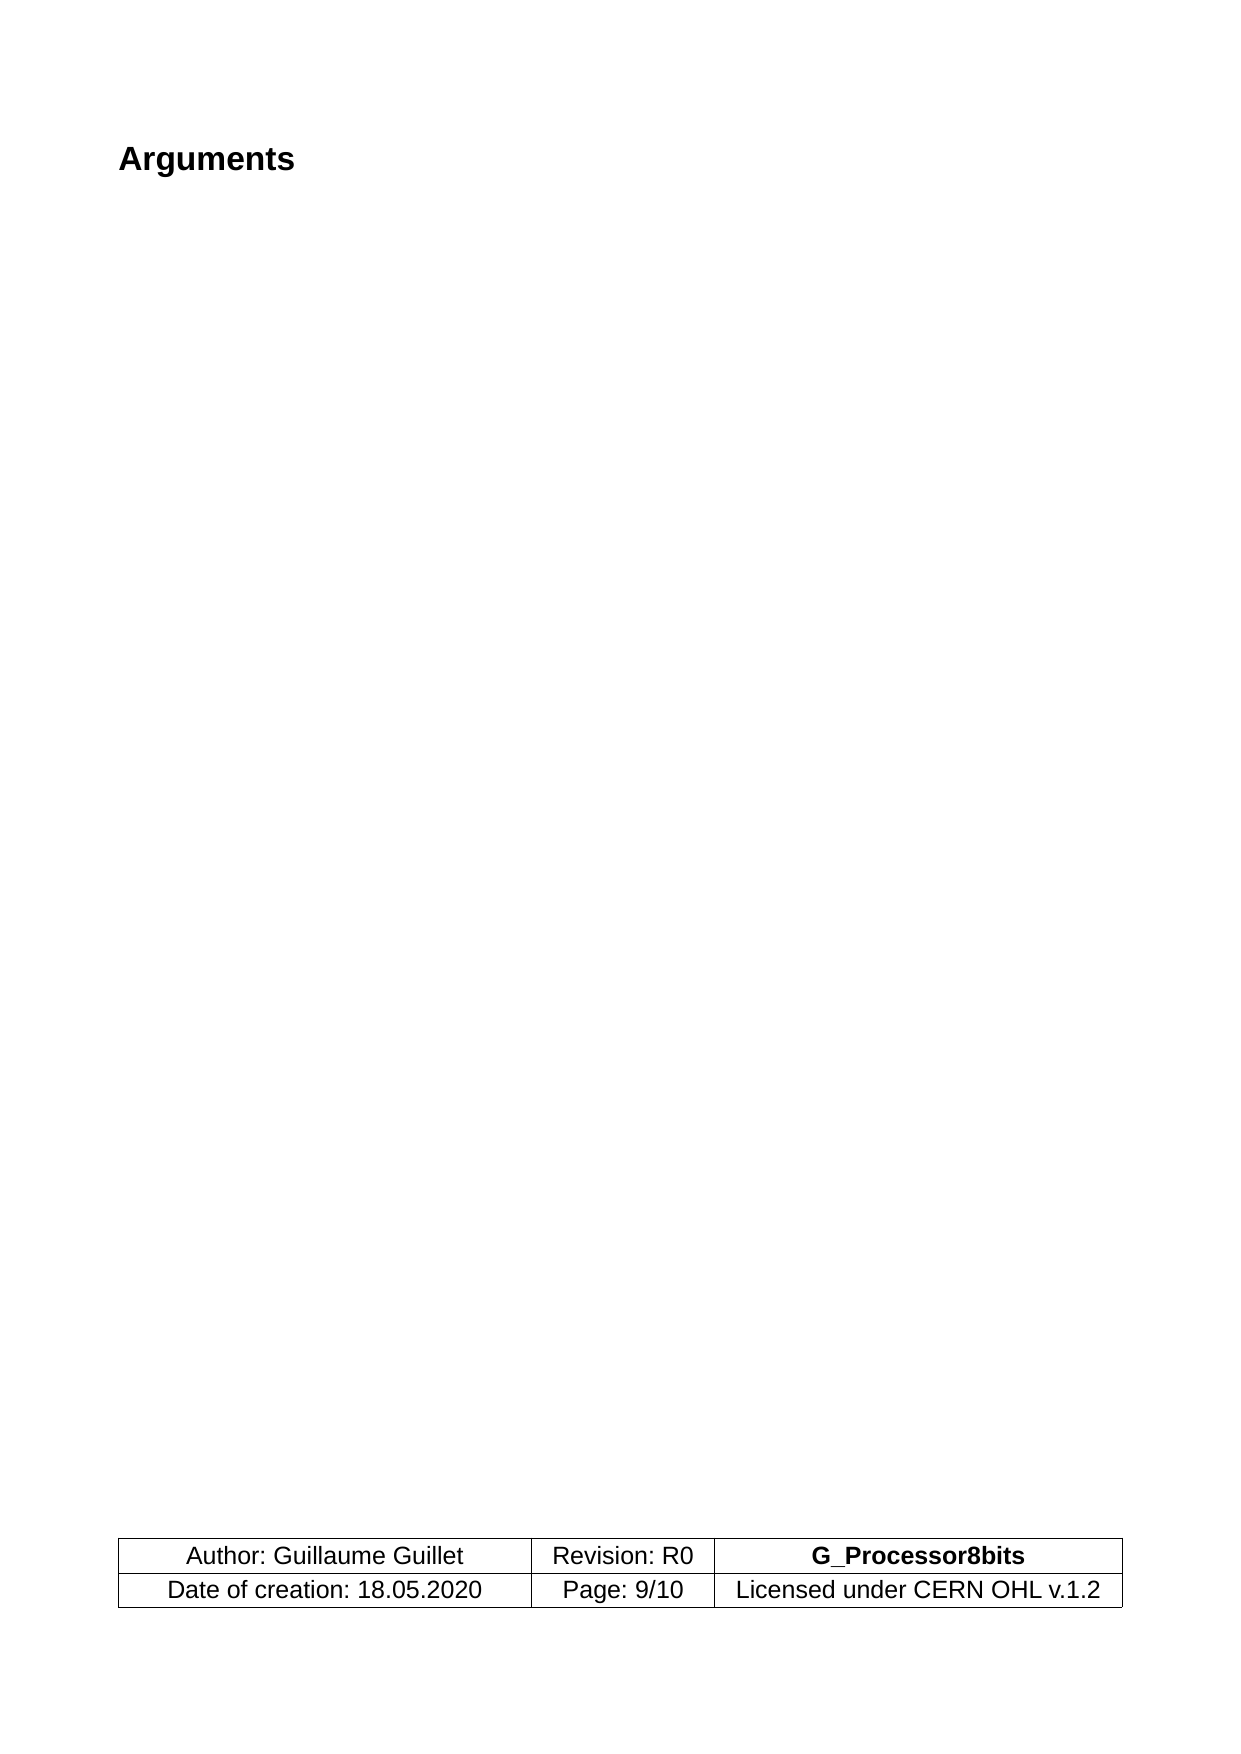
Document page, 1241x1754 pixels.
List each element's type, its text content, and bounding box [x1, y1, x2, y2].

subtitle Arguments [118, 139, 1122, 178]
